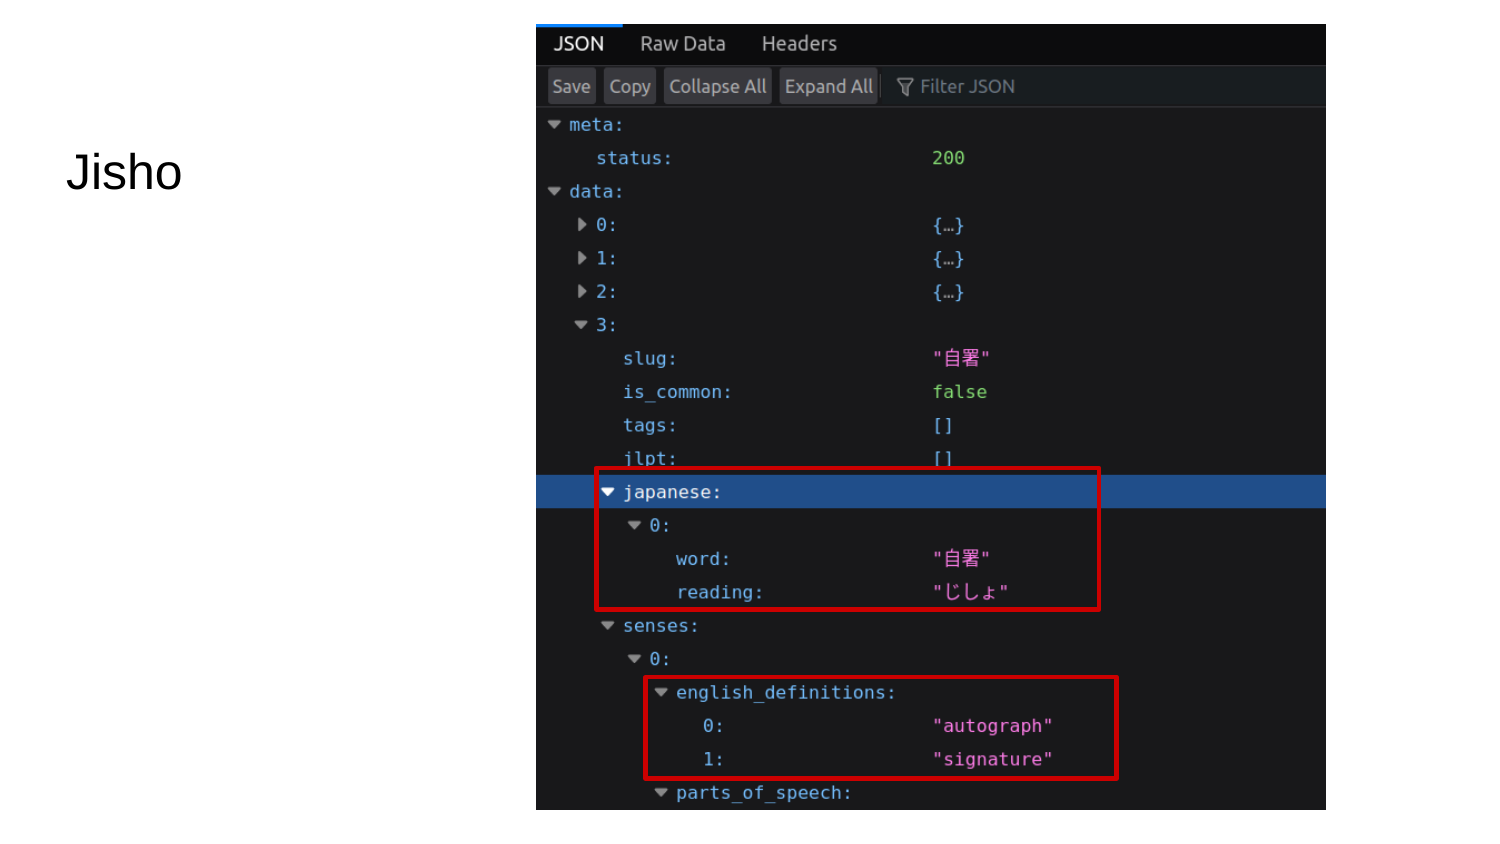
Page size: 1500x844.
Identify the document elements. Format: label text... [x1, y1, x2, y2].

title Jisho [51, 91, 512, 216]
picture [536, 24, 1326, 810]
